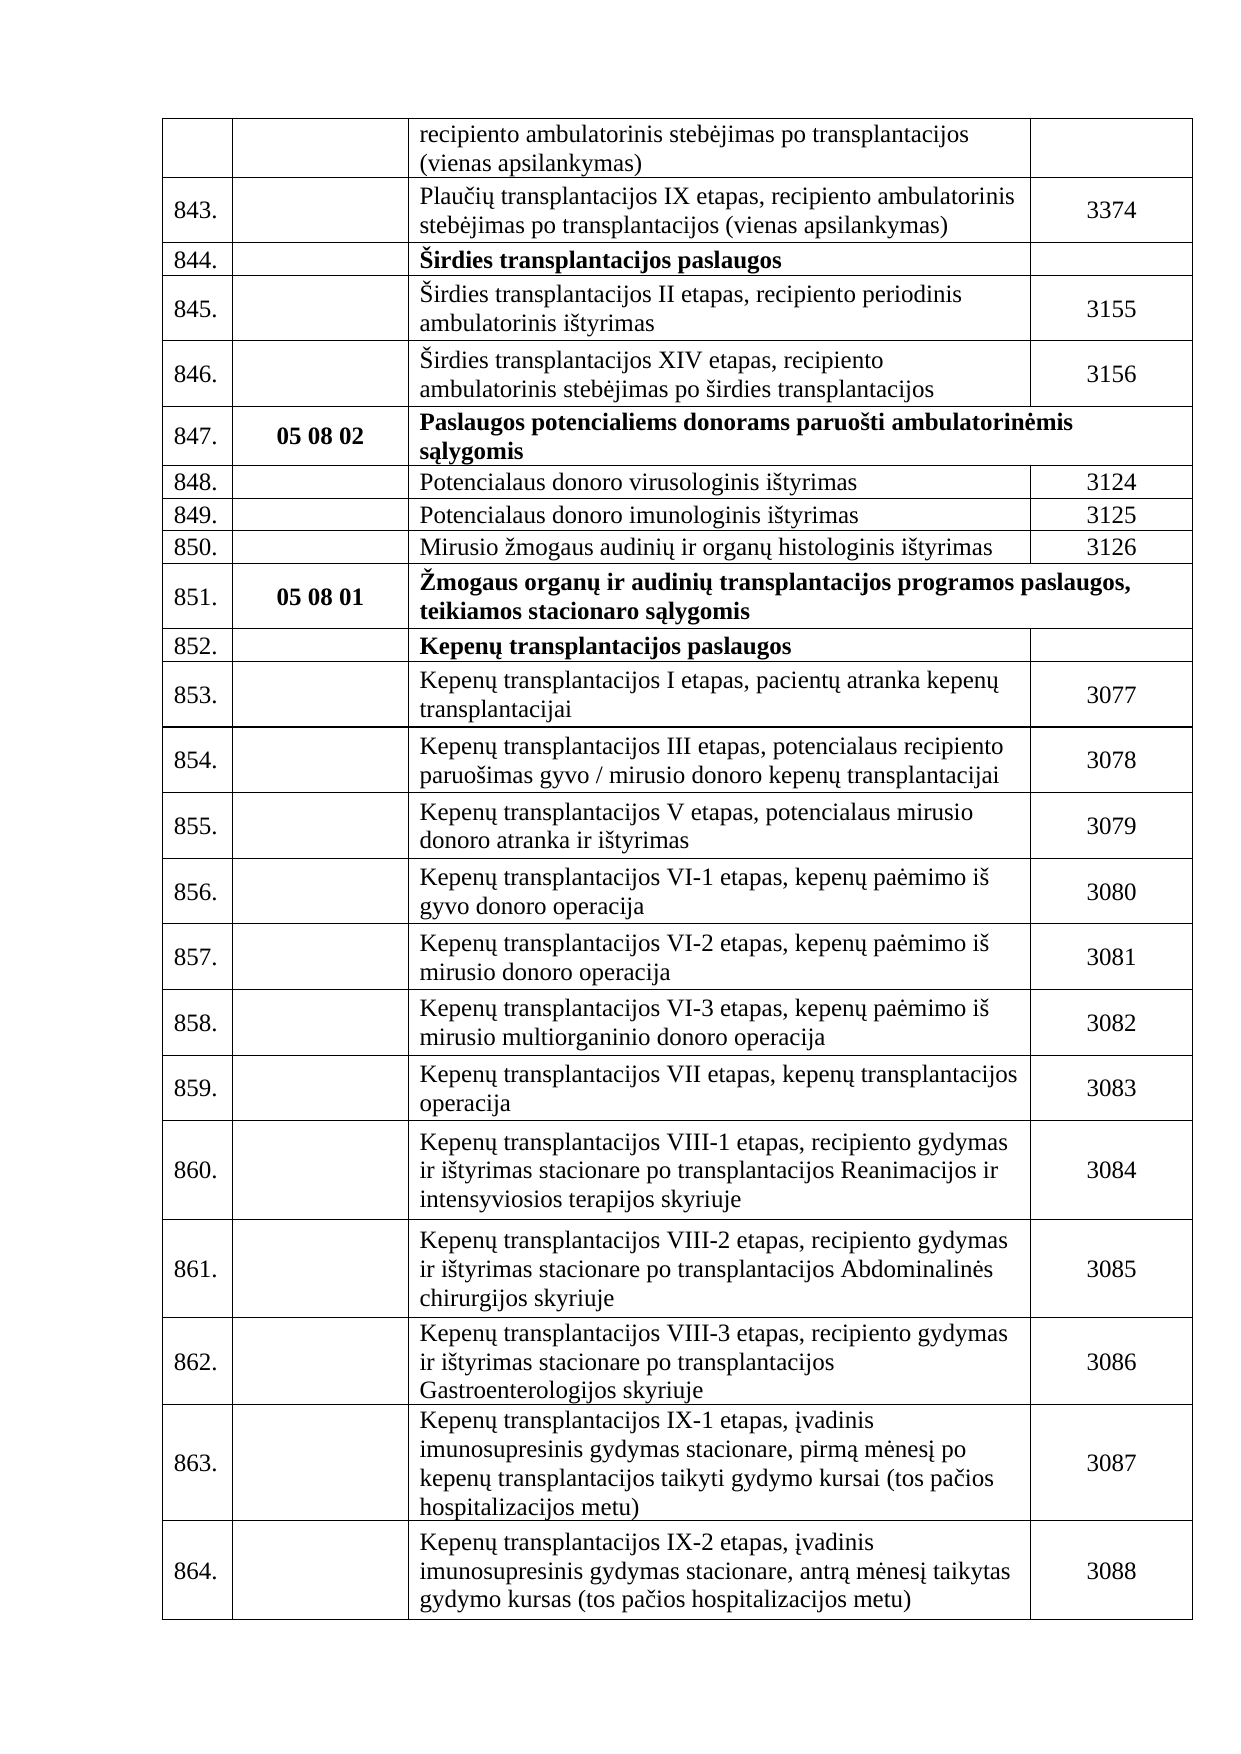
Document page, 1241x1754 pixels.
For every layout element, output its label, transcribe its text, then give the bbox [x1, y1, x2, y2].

table_cell recipiento ambulatorinis stebėjimas po transplantacijos (vienas apsilankymas) [409, 119, 1030, 177]
table_cell 3080 [1031, 859, 1192, 923]
table_cell 3125 [1031, 499, 1192, 530]
table_cell Kepenų transplantacijos VI-2 etapas, kepenų paėmimo iš mirusio donoro operacija [409, 924, 1030, 989]
table_cell [233, 341, 408, 406]
table_cell 3124 [1031, 466, 1192, 497]
table_cell 860. [163, 1121, 232, 1219]
table_cell Kepenų transplantacijos III etapas, potencialaus recipiento paruošimas gyvo / mirusio donoro kepenų transplantacijai [409, 728, 1030, 792]
table_cell [233, 276, 408, 340]
table_cell 3086 [1031, 1318, 1192, 1404]
table_cell 843. [163, 178, 232, 242]
table_cell Kepenų transplantacijos VIII-1 etapas, recipiento gydymas ir ištyrimas stacionare po transplantacijos Reanimacijos ir intensyviosios terapijos skyriuje [409, 1121, 1030, 1219]
table_cell [233, 243, 408, 275]
table_cell Potencialaus donoro virusologinis ištyrimas [409, 466, 1030, 497]
table_cell 856. [163, 859, 232, 923]
table_cell Kepenų transplantacijos IX-2 etapas, įvadinis imunosupresinis gydymas stacionare, antrą mėnesį taikytas gydymo kursas (tos pačios hospitalizacijos metu) [409, 1521, 1030, 1619]
table_cell 3374 [1031, 178, 1192, 242]
table_cell [1031, 119, 1192, 177]
table_cell [233, 1121, 408, 1219]
table_cell Mirusio žmogaus audinių ir organų histologinis ištyrimas [409, 531, 1030, 563]
table_cell 3126 [1031, 531, 1192, 563]
table_cell 3156 [1031, 341, 1192, 406]
table_cell Kepenų transplantacijos VI-1 etapas, kepenų paėmimo iš gyvo donoro operacija [409, 859, 1030, 923]
table_cell [233, 1405, 408, 1520]
table_cell Kepenų transplantacijos IX-1 etapas, įvadinis imunosupresinis gydymas stacionare, pirmą mėnesį po kepenų transplantacijos taikyti gydymo kursai (tos pačios hospitalizacijos metu) [409, 1405, 1030, 1520]
table_cell 844. [163, 243, 232, 275]
table_cell Kepenų transplantacijos VII etapas, kepenų transplantacijos operacija [409, 1056, 1030, 1120]
table_cell Širdies transplantacijos XIV etapas, recipiento ambulatorinis stebėjimas po širdies transplantacijos [409, 341, 1030, 406]
table_cell Kepenų transplantacijos VIII-2 etapas, recipiento gydymas ir ištyrimas stacionare po transplantacijos Abdominalinės chirurgijos skyriuje [409, 1220, 1030, 1317]
table_cell 849. [163, 499, 232, 530]
table_cell Kepenų transplantacijos V etapas, potencialaus mirusio donoro atranka ir ištyrimas [409, 793, 1030, 858]
table_cell [233, 662, 408, 726]
table_cell Kepenų transplantacijos VIII-3 etapas, recipiento gydymas ir ištyrimas stacionare po transplantacijos Gastroenterologijos skyriuje [409, 1318, 1030, 1404]
table_cell 851. [163, 564, 232, 628]
table_cell 3078 [1031, 728, 1192, 792]
table_cell 853. [163, 662, 232, 726]
table_cell 848. [163, 466, 232, 497]
table_cell [233, 1220, 408, 1317]
table_cell 863. [163, 1405, 232, 1520]
table_cell 852. [163, 629, 232, 661]
table_cell 3079 [1031, 793, 1192, 858]
table_cell 859. [163, 1056, 232, 1120]
table_cell [233, 990, 408, 1054]
table_cell [233, 1521, 408, 1619]
table_cell 847. [163, 407, 232, 464]
table_cell 05 08 01 [233, 564, 408, 628]
table_cell 05 08 02 [233, 407, 408, 464]
table_cell 864. [163, 1521, 232, 1619]
table_cell Kepenų transplantacijos VI-3 etapas, kepenų paėmimo iš mirusio multiorganinio donoro operacija [409, 990, 1030, 1054]
table_cell [233, 793, 408, 858]
table_cell [1031, 243, 1192, 275]
table_cell 857. [163, 924, 232, 989]
table_cell 3087 [1031, 1405, 1192, 1520]
table_cell 858. [163, 990, 232, 1054]
table_cell 845. [163, 276, 232, 340]
table_cell Širdies transplantacijos paslaugos [409, 243, 1030, 275]
table_cell [233, 119, 408, 177]
table_cell 861. [163, 1220, 232, 1317]
table_cell [233, 728, 408, 792]
table_cell 3081 [1031, 924, 1192, 989]
table_cell [233, 629, 408, 661]
table_cell Širdies transplantacijos II etapas, recipiento periodinis ambulatorinis ištyrimas [409, 276, 1030, 340]
table_cell [233, 466, 408, 497]
table_cell 3083 [1031, 1056, 1192, 1120]
table_cell [1031, 629, 1192, 661]
table_cell 855. [163, 793, 232, 858]
table_cell 3077 [1031, 662, 1192, 726]
table_cell 3084 [1031, 1121, 1192, 1219]
table_cell Kepenų transplantacijos paslaugos [409, 629, 1030, 661]
table_cell [233, 924, 408, 989]
table_cell 3085 [1031, 1220, 1192, 1317]
table_cell Paslaugos potencialiems donorams paruošti ambulatorinėmis sąlygomis [409, 407, 1192, 464]
table_cell [233, 859, 408, 923]
table_cell [233, 178, 408, 242]
table_cell Žmogaus organų ir audinių transplantacijos programos paslaugos, teikiamos stacionaro sąlygomis [409, 564, 1192, 628]
table_cell [233, 1056, 408, 1120]
table_cell Potencialaus donoro imunologinis ištyrimas [409, 499, 1030, 530]
table_cell [233, 499, 408, 530]
table_cell 854. [163, 728, 232, 792]
table_cell Plaučių transplantacijos IX etapas, recipiento ambulatorinis stebėjimas po transplantacijos (vienas apsilankymas) [409, 178, 1030, 242]
table_cell [163, 119, 232, 177]
table_cell 3155 [1031, 276, 1192, 340]
table_cell 3082 [1031, 990, 1192, 1054]
table_cell [233, 1318, 408, 1404]
table_cell [233, 531, 408, 563]
table_cell 846. [163, 341, 232, 406]
table_cell 862. [163, 1318, 232, 1404]
table_cell 850. [163, 531, 232, 563]
table_cell Kepenų transplantacijos I etapas, pacientų atranka kepenų transplantacijai [409, 662, 1030, 726]
table_cell 3088 [1031, 1521, 1192, 1619]
